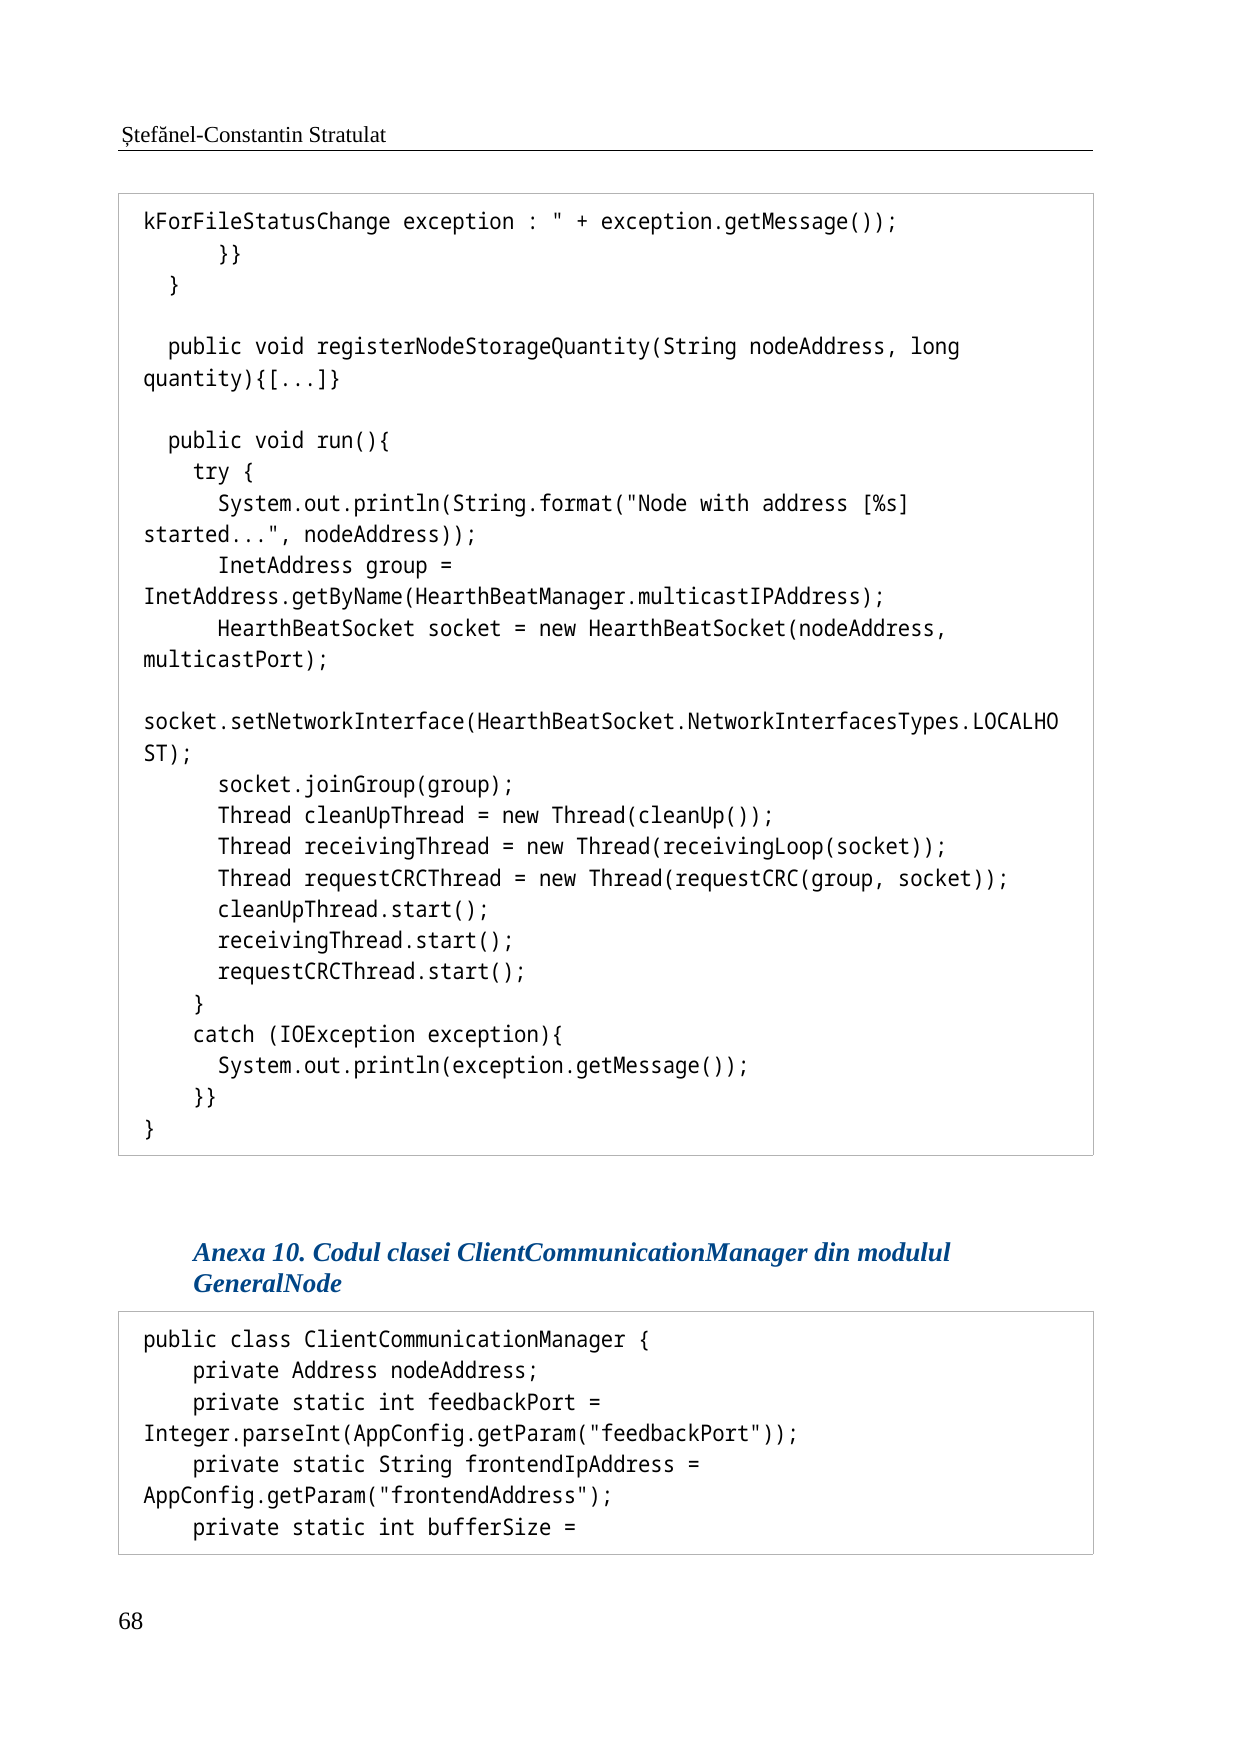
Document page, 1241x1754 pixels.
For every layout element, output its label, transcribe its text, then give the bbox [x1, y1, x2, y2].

text private Address nodeAddress; [119, 1342, 1093, 1373]
text } [119, 974, 1093, 1005]
text kForFileStatusChange exception : " + exception.getMessage()); [119, 194, 1093, 224]
text InetAddress group = InetAddress.getByName(HearthBeatManager.multicastIPAddress); [119, 536, 1093, 599]
subtitle Anexa 10. Codul clasei ClientCommunicationManager din modulul GeneralNode [193, 1236, 1093, 1298]
text }} [119, 224, 1093, 255]
text Thread cleanUpThread = new Thread(cleanUp()); [119, 786, 1093, 818]
text } [119, 1099, 1093, 1155]
text public void registerNodeStorageQuantity(String nodeAddress, long quantity){[...]} [119, 318, 1093, 393]
text requestCRCThread.start(); [119, 943, 1093, 974]
text HearthBeatSocket socket = new HearthBeatSocket(nodeAddress, multicastPort); [119, 599, 1093, 661]
text try { [119, 443, 1093, 474]
text private static String frontendIpAddress = AppConfig.getParam("frontendAddress"); [119, 1436, 1093, 1498]
text socket.joinGroup(group); [119, 755, 1093, 786]
text private static int bufferSize = [119, 1498, 1093, 1554]
text catch (IOException exception){ [119, 1005, 1093, 1036]
text socket.setNetworkInterface(HearthBeatSocket.NetworkInterfacesTypes.LOCALHOST); [119, 661, 1093, 755]
text Thread receivingThread = new Thread(receivingLoop(socket)); [119, 818, 1093, 849]
text public class ClientCommunicationManager { [119, 1312, 1093, 1342]
text private static int feedbackPort = Integer.parseInt(AppConfig.getParam("feedbackPort")); [119, 1373, 1093, 1436]
text System.out.println(exception.getMessage()); [119, 1036, 1093, 1068]
text } [119, 255, 1093, 299]
text cleanUpThread.start(); [119, 880, 1093, 911]
text System.out.println(String.format("Node with address [%s] started...", nodeAddress)); [119, 474, 1093, 536]
text public void run(){ [119, 411, 1093, 443]
text receivingThread.start(); [119, 911, 1093, 943]
text Thread requestCRCThread = new Thread(requestCRC(group, socket)); [119, 849, 1093, 880]
text }} [119, 1068, 1093, 1099]
